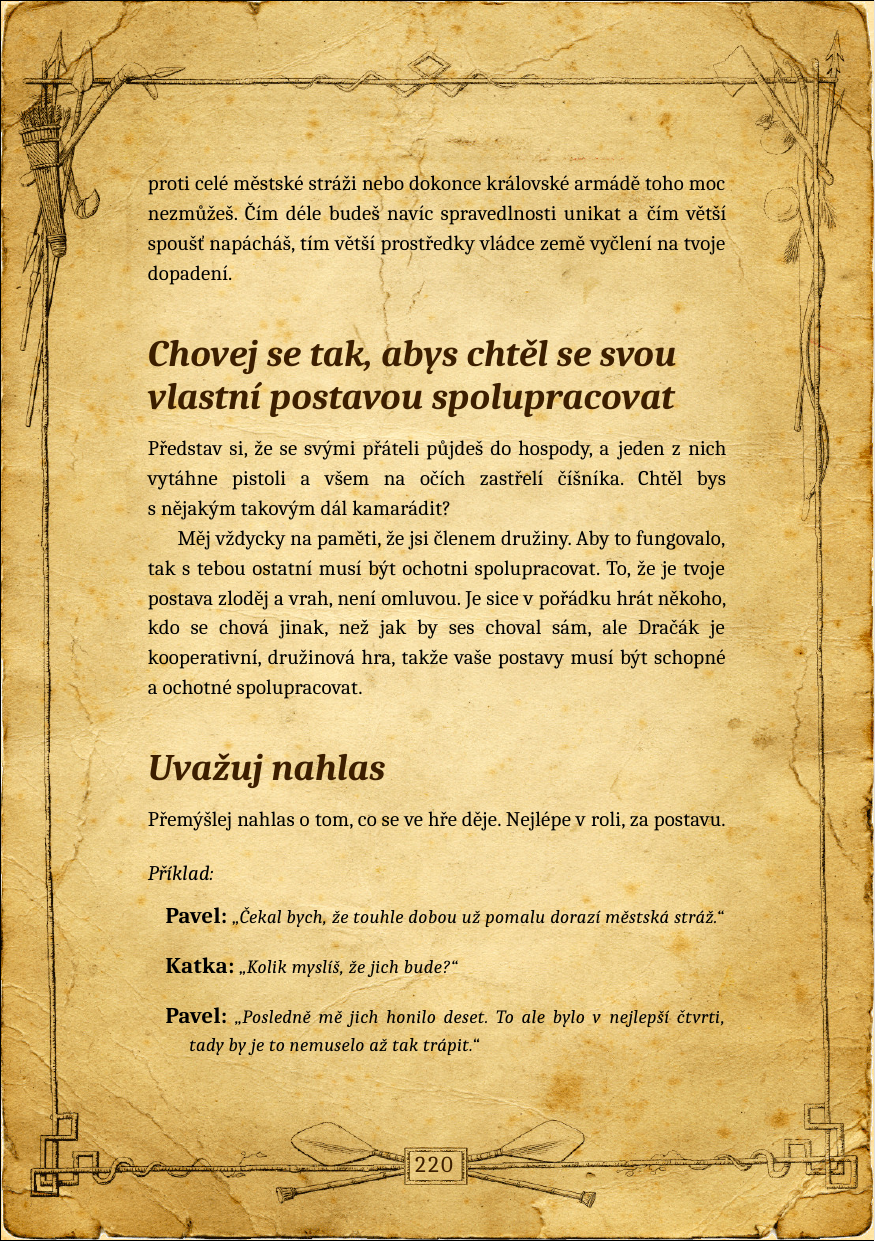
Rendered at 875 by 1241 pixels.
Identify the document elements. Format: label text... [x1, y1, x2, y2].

subtitle Chovej se tak, abys chtěl se svou vlastní postavou spolupracovat [148, 333, 726, 419]
text Pavel: „Posledně mě jich honilo deset. To ale bylo v⁠ nejlepší čtvrti, tady by je to nemuselo až tak trápit.“ [165, 1003, 726, 1056]
text Příklad: [148, 861, 726, 885]
subtitle Uvažuj nahlas [148, 747, 726, 790]
text Představ si, že se svými přáteli půjdeš do hospody, a⁠ jeden z⁠ nich vytáhne pistoli a⁠ všem na očích zastřelí číšníka. Chtěl bys s⁠ nějakým takovým dál kamarádit? Měj vždycky na paměti, že jsi členem družiny. Aby to fungovalo, tak s⁠ tebou ostatní musí být ochotni spolupracovat. To, že je tvoje postava zloděj a⁠ vrah, není omluvou. Je sice v⁠ pořádku hrát někoho, kdo se chová jinak, než jak by ses choval sám, ale Dračák je kooperativní, družinová hra, takže vaše postavy musí být schopné a⁠ ochotné spolupracovat. [148, 437, 726, 700]
text Katka: „Kolik myslíš, že jich bude?“ [165, 953, 726, 979]
picture [1, 1, 874, 1240]
text Přemýšlej nahlas o⁠ tom, co se ve hře děje. Nejlépe v⁠ roli, za postavu. [148, 808, 726, 832]
text Pavel: „Čekal bych, že touhle dobou už pomalu dorazí městská stráž.“ [165, 903, 726, 929]
text proti celé městské stráži nebo dokonce královské armádě toho moc nezmůžeš. Čím déle budeš navíc spravedlnosti unikat a⁠ čím větší spoušť napácháš, tím větší prostředky vládce země vyčlení na tvoje dopadení. [148, 172, 726, 285]
